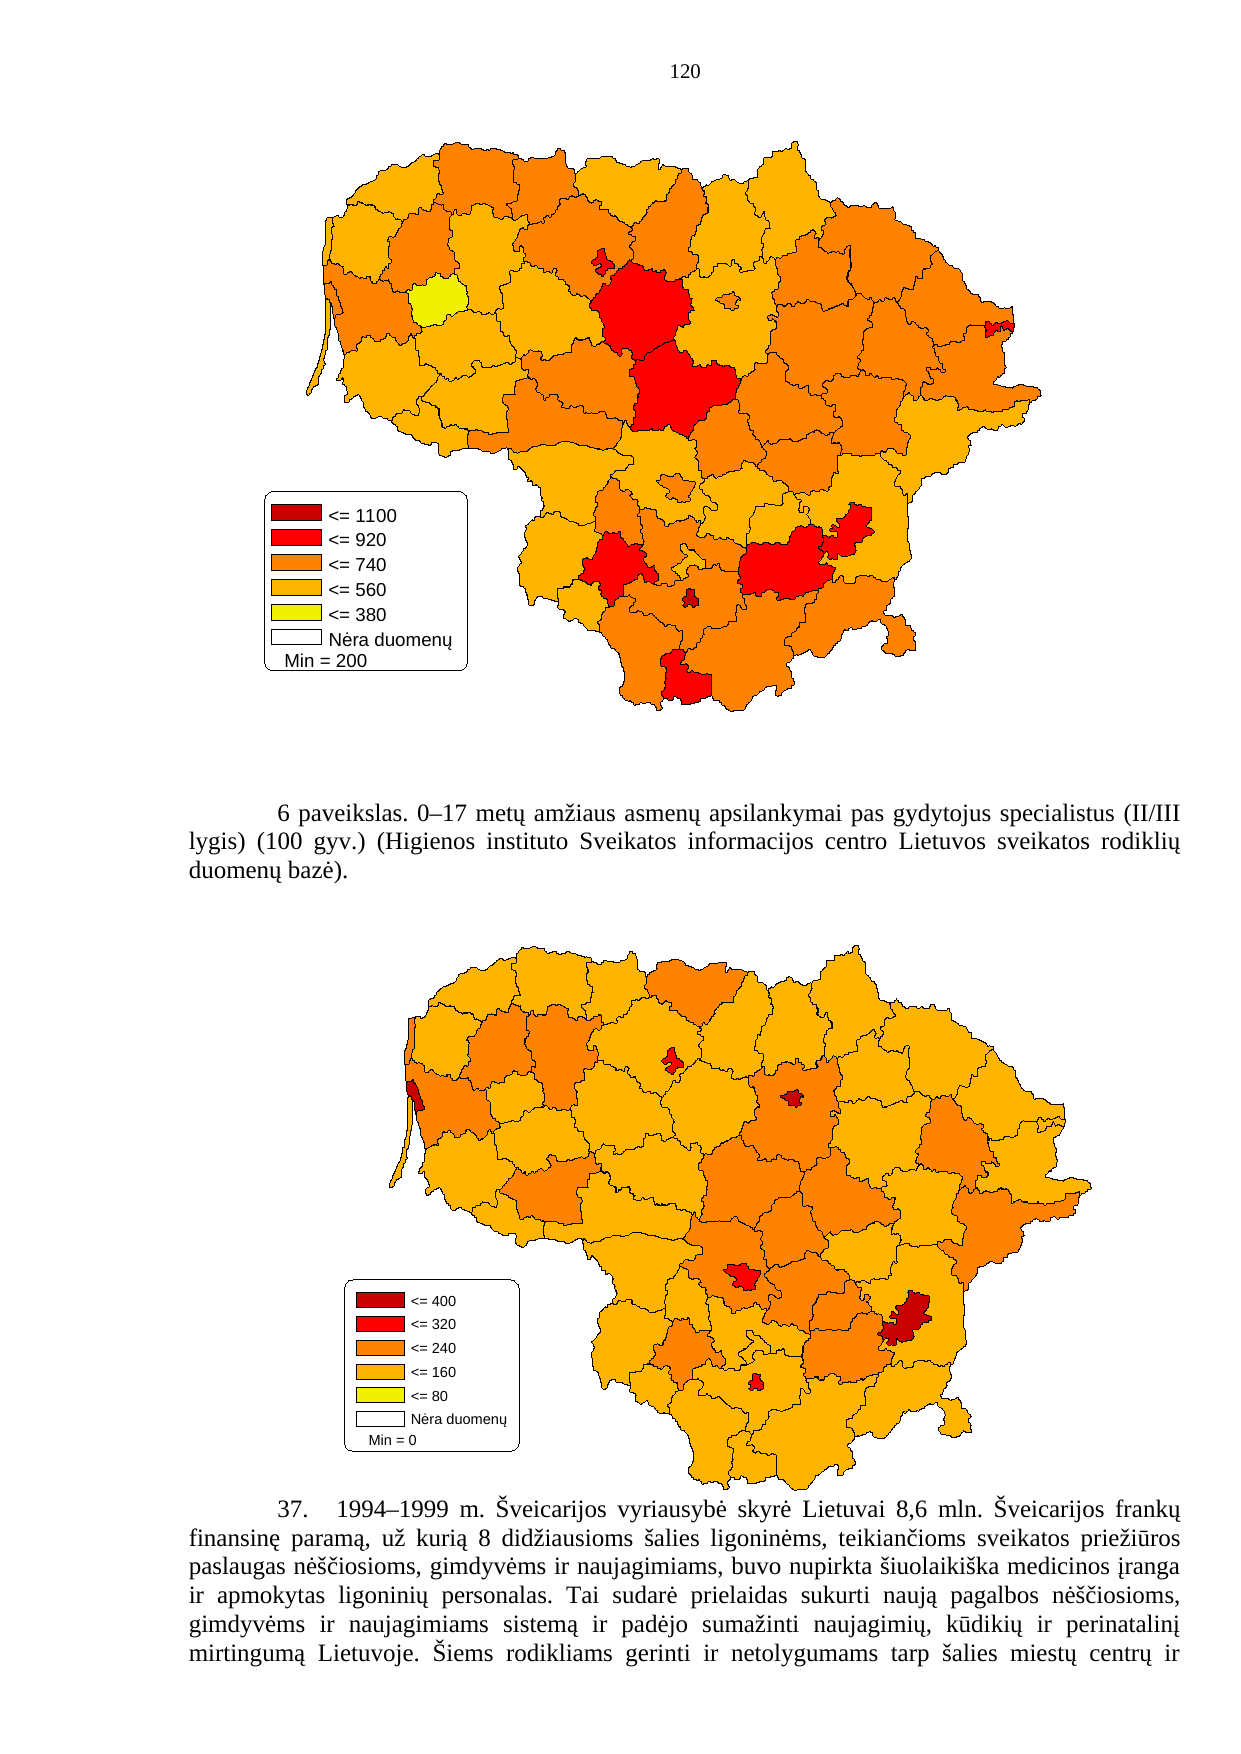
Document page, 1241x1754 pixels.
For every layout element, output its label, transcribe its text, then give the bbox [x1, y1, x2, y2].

text 37. 1994–1999 m. Šveicarijos vyriausybė skyrė Lietuvai 8,6 mln. Šveicarijos frankų finansinę paramą, už kurią 8 didžiausioms šalies ligoninėms, teikiančioms sveikatos priežiūros paslaugas nėščiosioms, gimdyvėms ir naujagimiams, buvo nupirkta šiuolaikiška medicinos įranga ir apmokytas ligoninių personalas. Tai sudarė prielaidas sukurti naują pagalbos nėščiosioms, gimdyvėms ir naujagimiams sistemą ir padėjo sumažinti naujagimių, kūdikių ir perinatalinį mirtingumą Lietuvoje. Šiems rodikliams gerinti ir netolygumams tarp šalies miestų centrų ir [188, 1494, 1181, 1666]
text 6 paveikslas. 0–17 metų amžiaus asmenų apsilankymai pas gydytojus specialistus (II/III lygis) (100 gyv.) (Higienos instituto Sveikatos informacijos centro Lietuvos sveikatos rodiklių duomenų bazė). [188, 798, 1181, 884]
